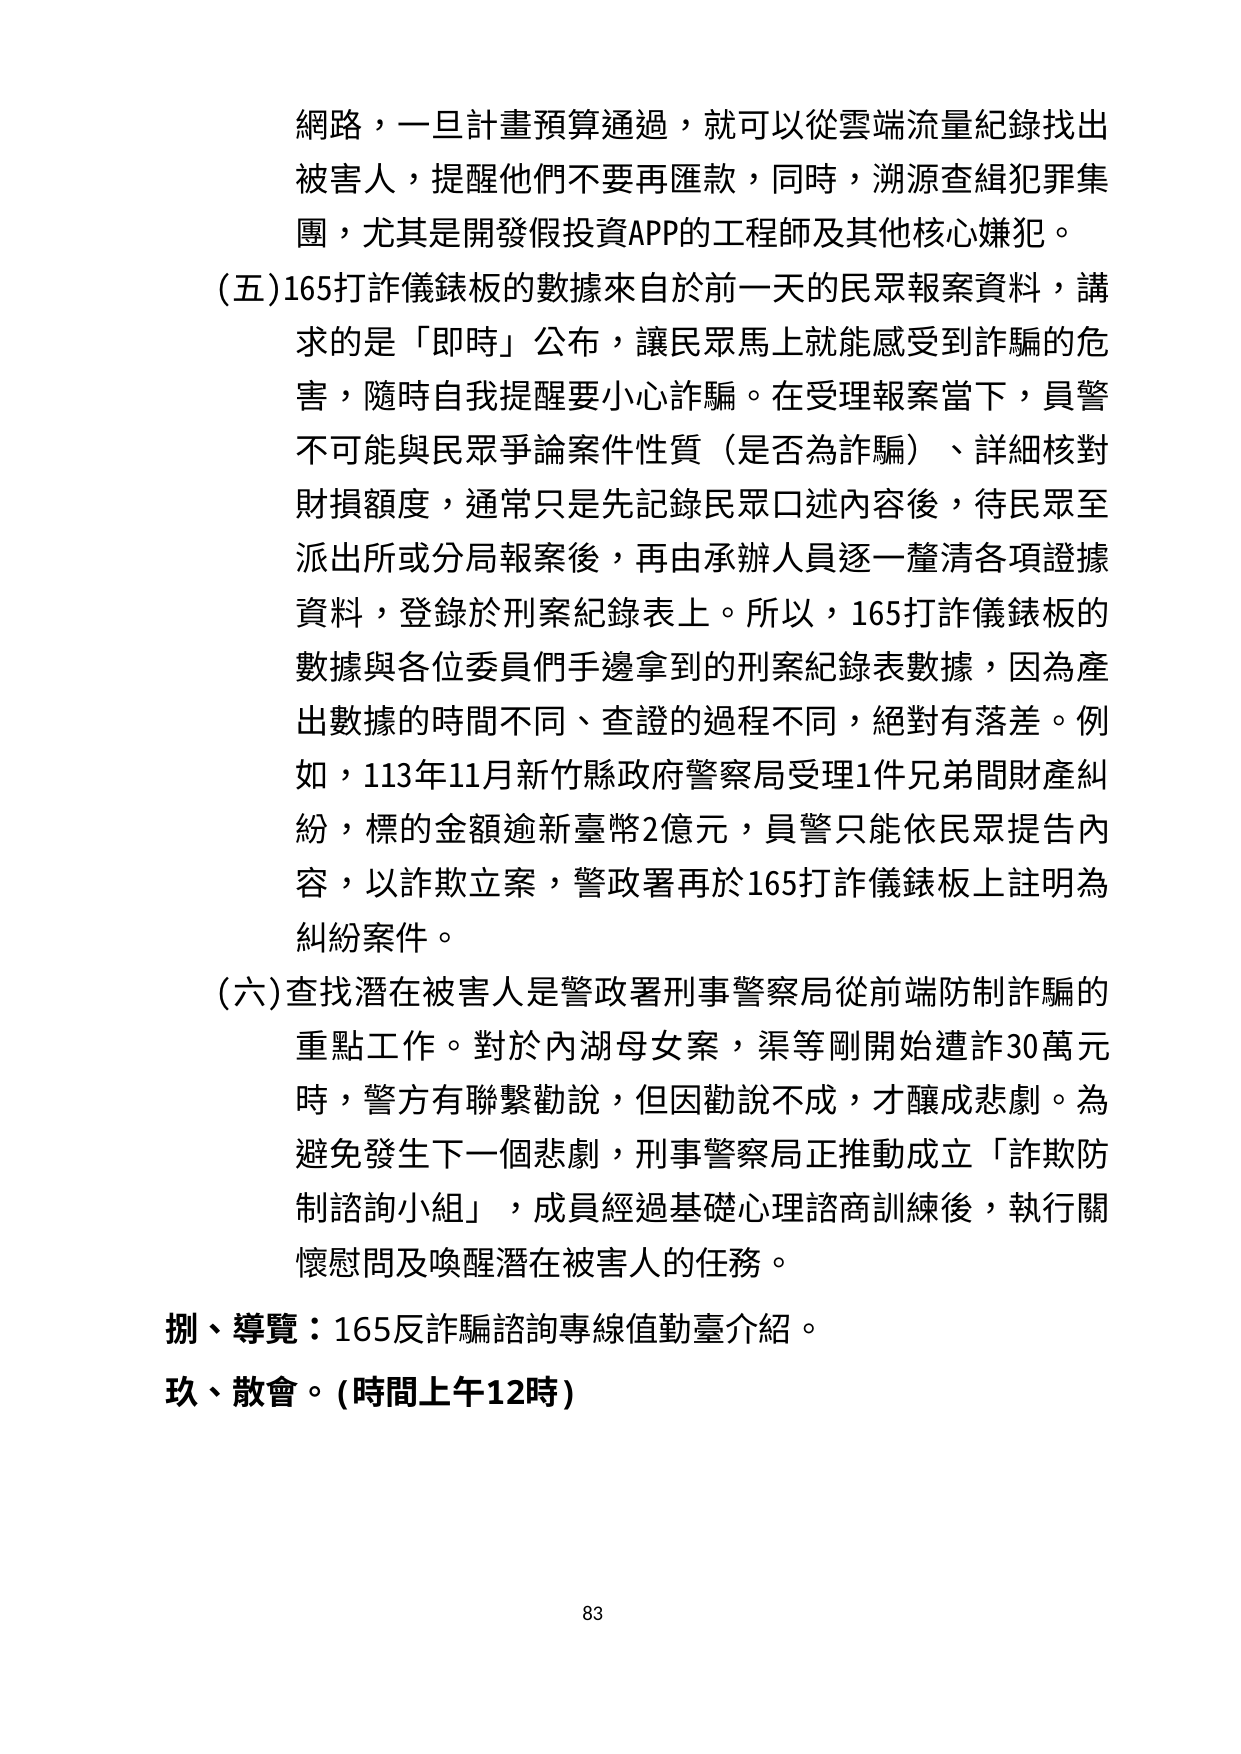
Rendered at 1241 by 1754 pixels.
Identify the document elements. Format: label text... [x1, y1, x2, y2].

text 網路，一旦計畫預算通過，就可以從雲端流量紀錄找出被害人，提醒他們不要再匯款，同時，溯源查緝犯罪集團，尤其是開發假投資APP的工程師及其他核心嫌犯。 [215, 94, 1110, 257]
text 玖、散會。(時間上午12時) [165, 1348, 1110, 1411]
text (五)165打詐儀錶板的數據來自於前一天的民眾報案資料，講求的是「即時」公布，讓民眾馬上就能感受到詐騙的危害，隨時自我提醒要小心詐騙。在受理報案當下，員警不可能與民眾爭論案件性質（是否為詐騙）、詳細核對財損額度，通常只是先記錄民眾口述內容後，待民眾至派出所或分局報案後，再由承辦人員逐一釐清各項證據資料，登錄於刑案紀錄表上。所以，165打詐儀錶板的數據與各位委員們手邊拿到的刑案紀錄表數據，因為產出數據的時間不同、查證的過程不同，絕對有落差。例如，113年11月新竹縣政府警察局受理1件兄弟間財產糾紛，標的金額逾新臺幣2億元，員警只能依民眾提告內容，以詐欺立案，警政署再於165打詐儀錶板上註明為糾紛案件。 [215, 257, 1110, 961]
text (六)查找潛在被害人是警政署刑事警察局從前端防制詐騙的重點工作。對於內湖母女案，渠等剛開始遭詐30萬元時，警方有聯繫勸說，但因勸說不成，才釀成悲劇。為避免發生下一個悲劇，刑事警察局正推動成立「詐欺防制諮詢小組」，成員經過基礎心理諮商訓練後，執行關懷慰問及喚醒潛在被害人的任務。 [215, 961, 1110, 1286]
text 捌、導覽：165反詐騙諮詢專線值勤臺介紹。 [165, 1286, 1110, 1348]
